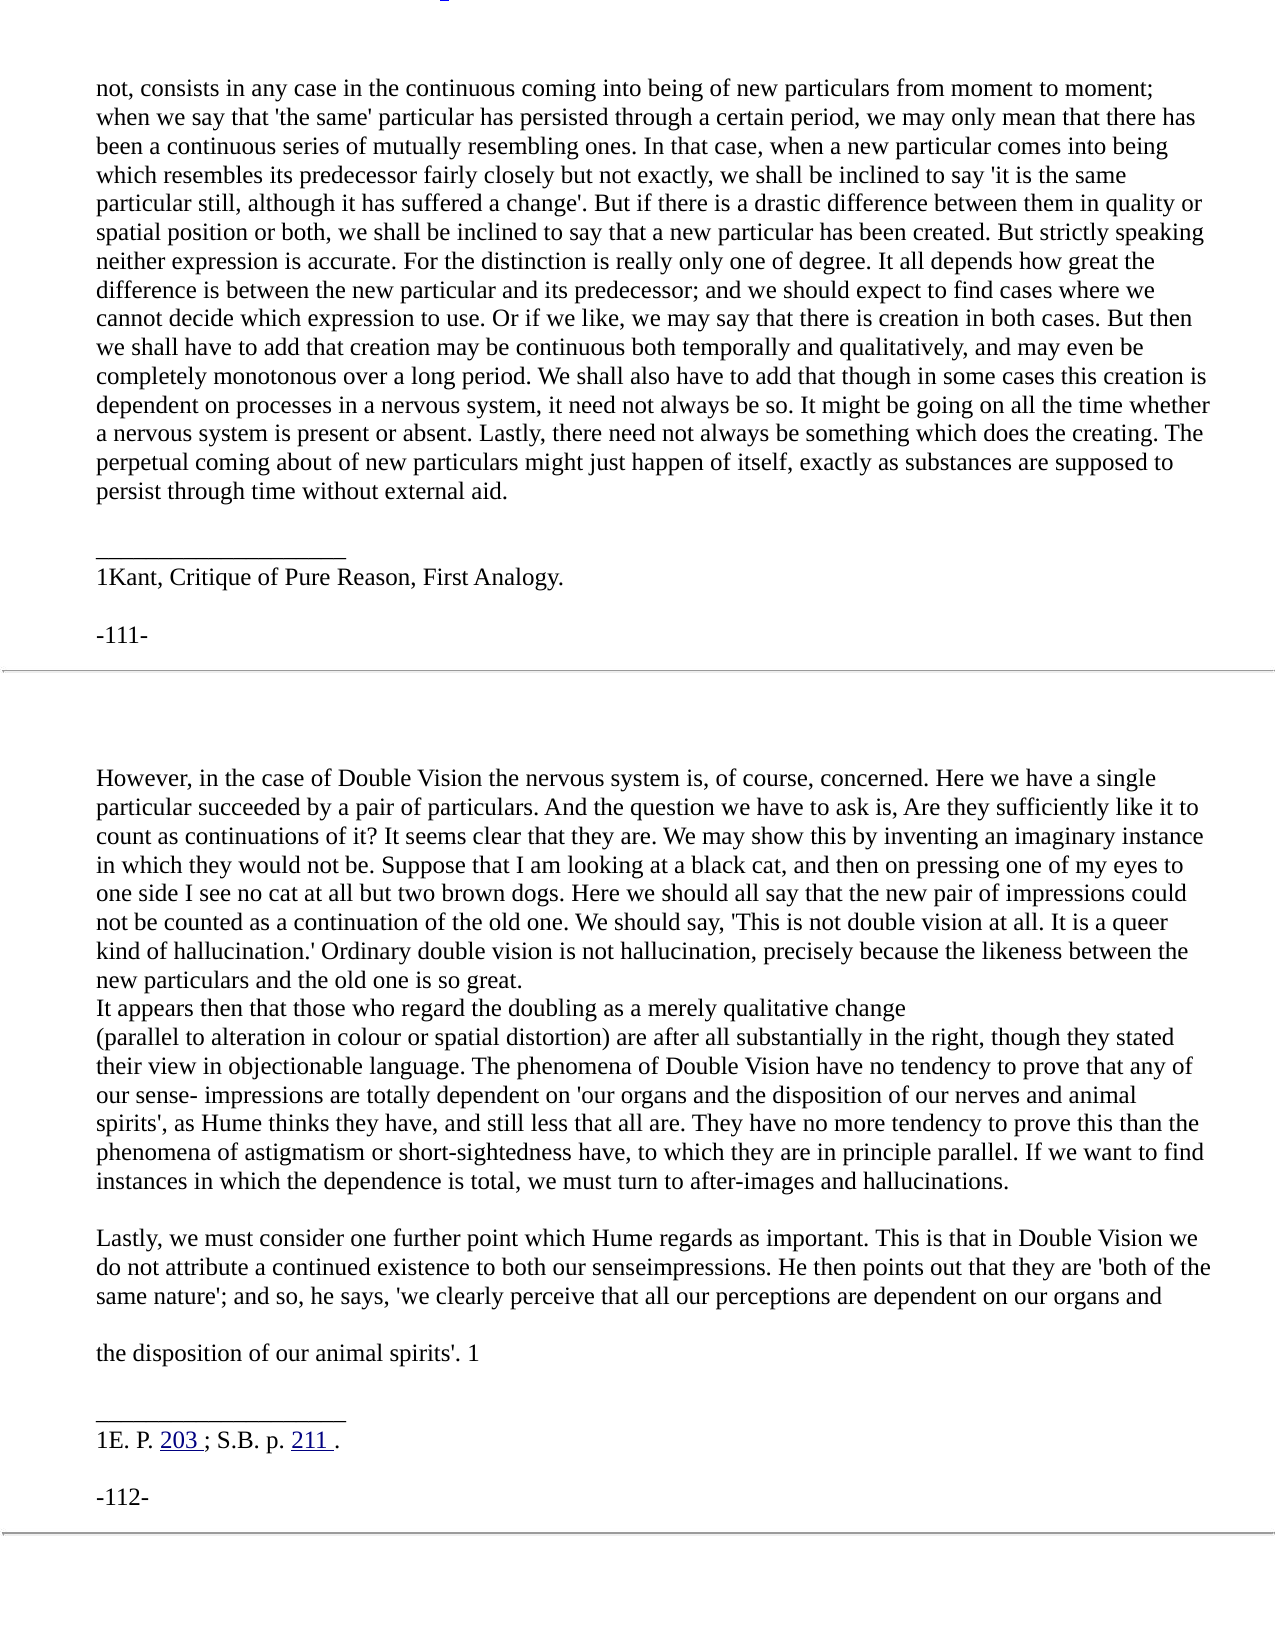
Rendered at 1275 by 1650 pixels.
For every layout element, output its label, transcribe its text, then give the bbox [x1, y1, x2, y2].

text 1Kant, Critique of Pure Reason, First Analogy. [96, 562, 1212, 591]
text -111- [96, 620, 1212, 648]
text ____________________ [96, 533, 1212, 562]
text the disposition of our animal spirits'. 1 [96, 1338, 1212, 1367]
text (parallel to alteration in colour or spatial distortion) are after all substantially in the right, though they stated their view in objectionable language. The phenomena of Double Vision have no tendency to prove that any of our sense- impressions are totally dependent on 'our organs and the disposition of our nerves and animal spirits', as Hume thinks they have, and still less that all are. They have no more tendency to prove this than the phenomena of astigmatism or short-sightedness have, to which they are in principle parallel. If we want to find instances in which the dependence is total, we must turn to after-images and hallucinations. [96, 1022, 1212, 1195]
text ____________________ [96, 1396, 1212, 1425]
picture [0, 1528, 1275, 1538]
text 1E. P. 203 ; S.B. p. 211 . [96, 1425, 1212, 1453]
text It appears then that those who regard the doubling as a merely qualitative change [96, 993, 1212, 1022]
text Lastly, we must consider one further point which Hume regards as important. This is that in Double Vision we do not attribute a continued existence to both our senseimpressions. He then points out that they are 'both of the same nature'; and so, he says, 'we clearly perceive that all our perceptions are dependent on our organs and [96, 1223, 1212, 1310]
picture [0, 666, 1275, 675]
text not, consists in any case in the continuous coming into being of new particulars from moment to moment; when we say that 'the same' particular has persisted through a certain period, we may only mean that there has been a continuous series of mutually resembling ones. In that case, when a new particular comes into being which resembles its predecessor fairly closely but not exactly, we shall be inclined to say 'it is the same particular still, although it has suffered a change'. But if there is a drastic difference between them in quality or spatial position or both, we shall be inclined to say that a new particular has been created. But strictly speaking neither expression is accurate. For the distinction is really only one of degree. It all depends how great the difference is between the new particular and its predecessor; and we should expect to find cases where we cannot decide which expression to use. Or if we like, we may say that there is creation in both cases. But then we shall have to add that creation may be continuous both temporally and qualitatively, and may even be completely monotonous over a long period. We shall also have to add that though in some cases this creation is dependent on processes in a nervous system, it need not always be so. It might be going on all the time whether a nervous system is present or absent. Lastly, there need not always be something which does the creating. The perpetual coming about of new particulars might just happen of itself, exactly as substances are supposed to persist through time without external aid. [96, 73, 1212, 505]
text However, in the case of Double Vision the nervous system is, of course, concerned. Here we have a single particular succeeded by a pair of particulars. And the question we have to ask is, Are they sufficiently like it to count as continuations of it? It seems clear that they are. We may show this by inventing an imaginary instance in which they would not be. Suppose that I am looking at a black cat, and then on pressing one of my eyes to one side I see no cat at all but two brown dogs. Here we should all say that the new pair of impressions could not be counted as a continuation of the old one. We should say, 'This is not double vision at all. It is a queer kind of hallucination.' Ordinary double vision is not hallucination, precisely because the likeness between the new particulars and the old one is so great. [96, 763, 1212, 993]
text -112- [96, 1482, 1212, 1511]
